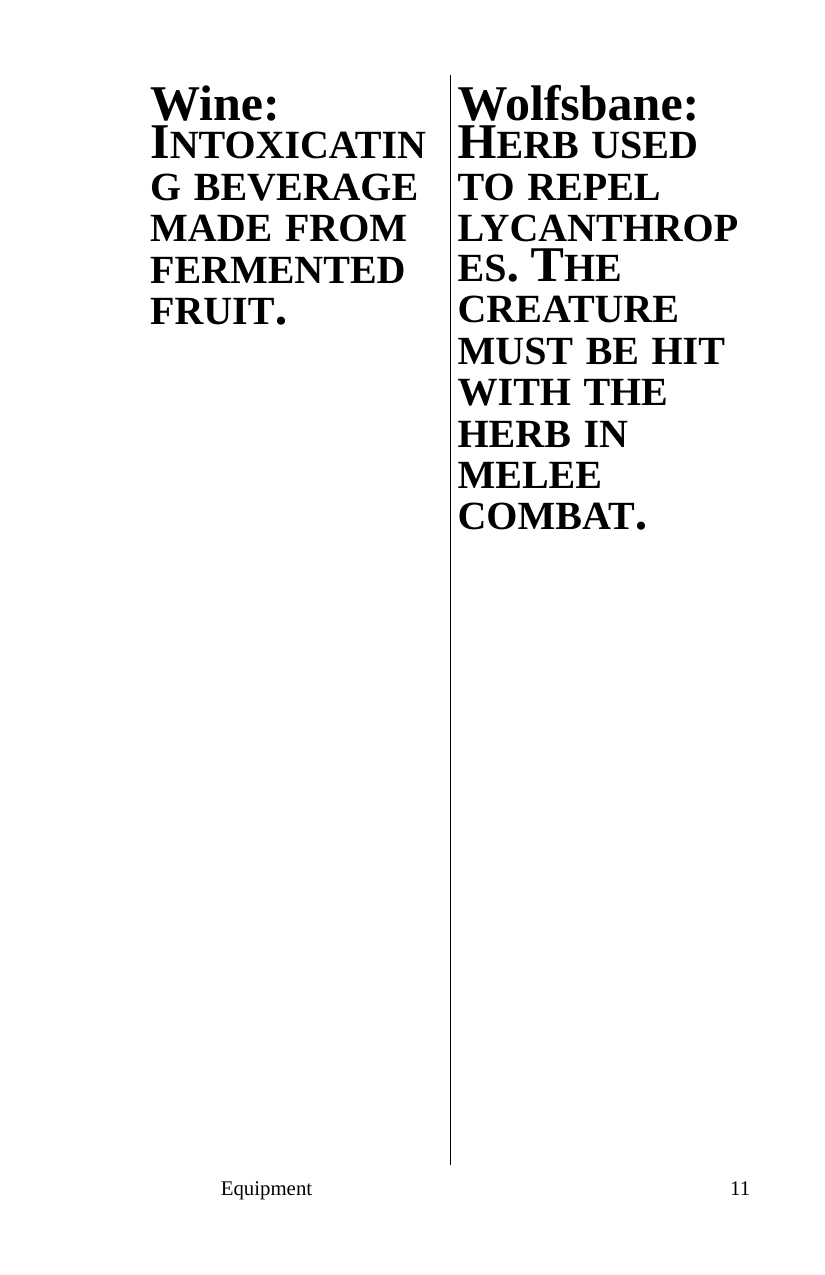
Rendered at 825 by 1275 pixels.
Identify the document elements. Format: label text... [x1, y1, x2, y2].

text Wolfsbane: Herb used to repel lycanthropes. The creature must be hit with the herb in melee combat. [457, 87, 750, 541]
text Wine: Intoxicating beverage made from fermented fruit. [150, 87, 442, 336]
